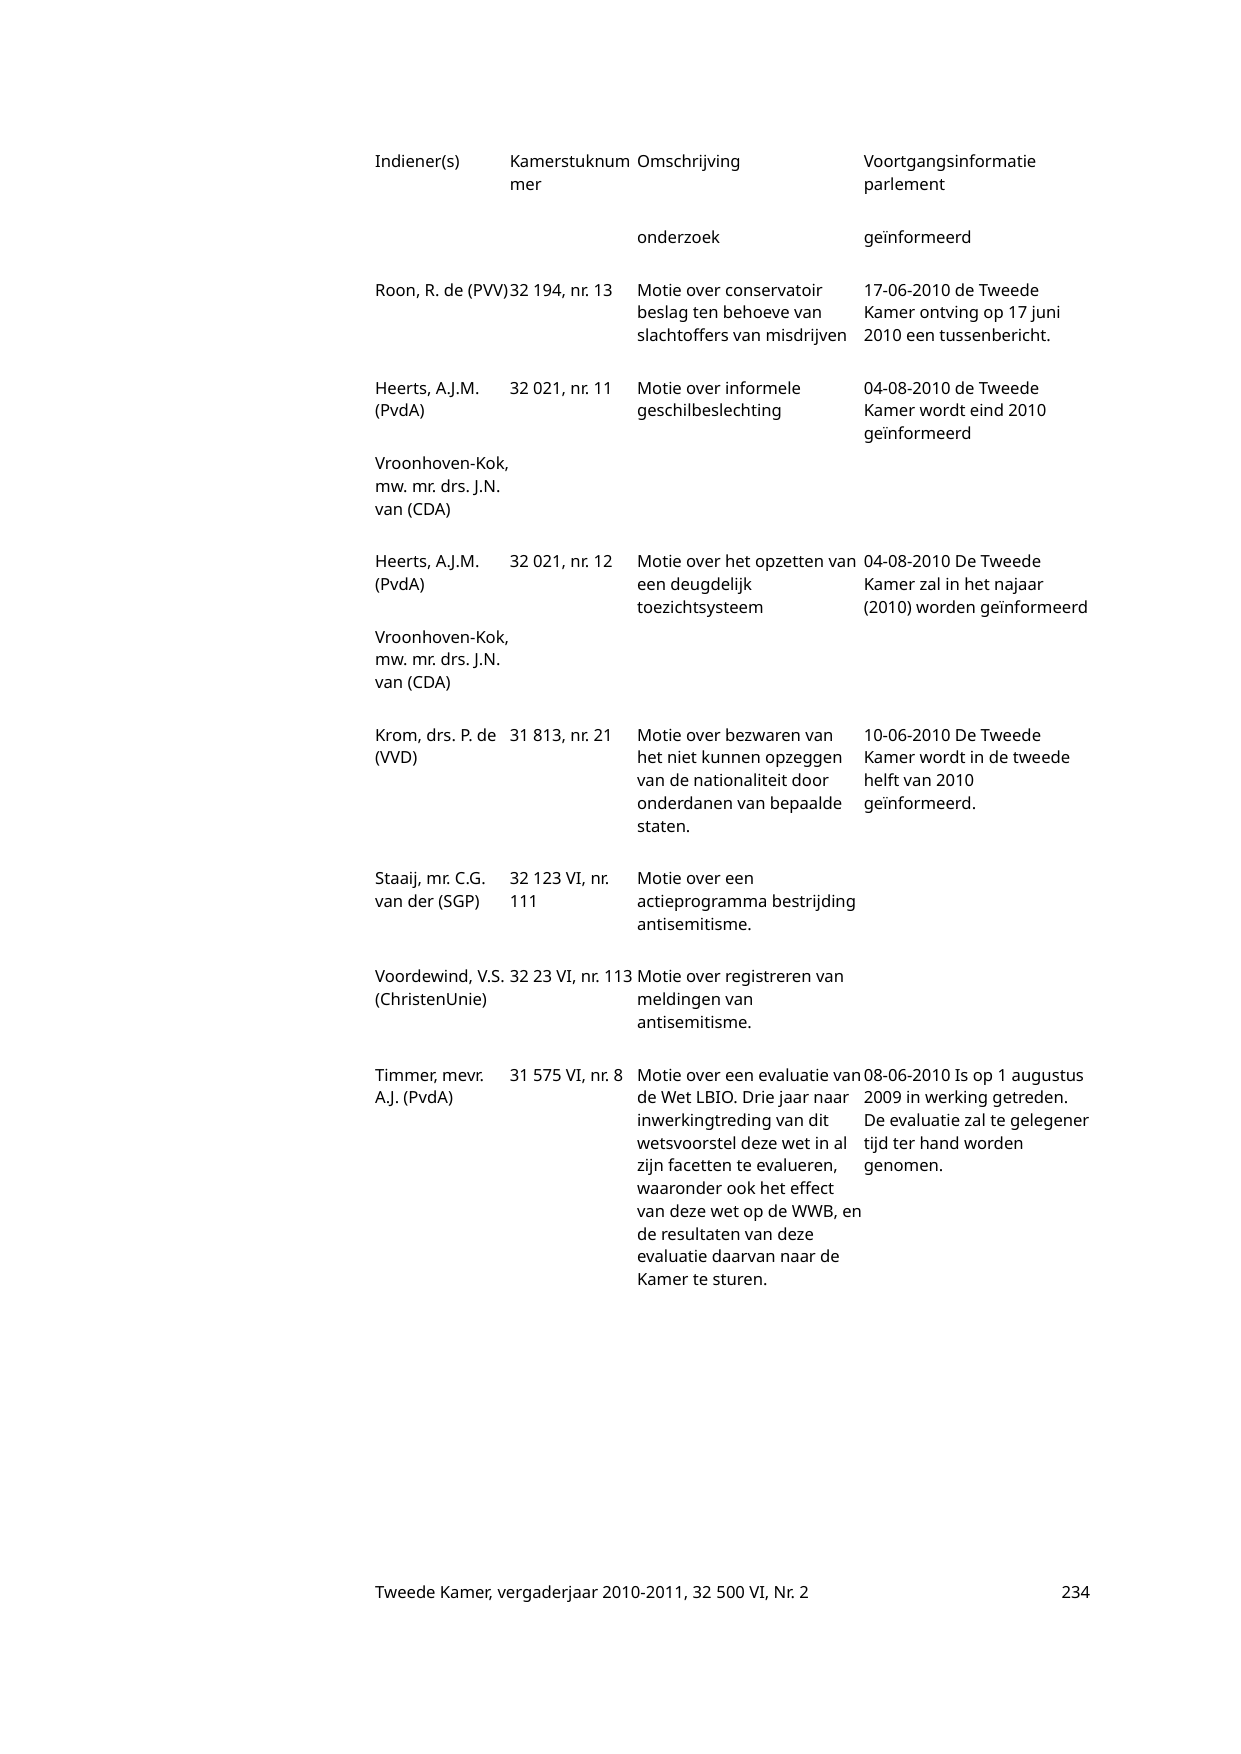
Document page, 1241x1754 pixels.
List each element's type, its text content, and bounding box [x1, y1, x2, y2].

table_cell Motie over conservatoir beslag ten behoeve van slachtoffers van misdrijven [637, 278, 863, 376]
table_cell Motie over het opzetten van een deugdelijk toezichtsysteem [637, 550, 863, 723]
table_cell Timmer, mevr. A.J. (PvdA) [375, 1063, 509, 1320]
table_cell 08-06-2010 Is op 1 augustus 2009 in werking getreden. De evaluatie zal te gelegener tijd ter hand worden genomen. [864, 1063, 1090, 1320]
table_cell 04-08-2010 de Tweede Kamer wordt eind 2010 geïnformeerd [864, 376, 1090, 550]
table_cell Voordewind, V.S. (ChristenUnie) [375, 965, 509, 1063]
table_cell Motie over een evaluatie van de Wet LBIO. Drie jaar naar inwerkingtreding van dit wetsvoorstel deze wet in al zijn facetten te evalueren, waaronder ook het effect van deze wet op de WWB, en de resultaten van deze evaluatie daarvan naar de Kamer te sturen. [637, 1063, 863, 1320]
table_cell geïnformeerd [864, 225, 1090, 278]
table_header Indiener(s) [375, 150, 509, 225]
table_cell 10-06-2010 De Tweede Kamer wordt in de tweede helft van 2010 geïnformeerd. [864, 723, 1090, 867]
table_cell Heerts, A.J.M. (PvdA) Vroonhoven-Kok, mw. mr. drs. J.N. van (CDA) [375, 550, 509, 723]
table_cell Roon, R. de (PVV) [375, 278, 509, 376]
table_cell Motie over informele geschilbeslechting [637, 376, 863, 550]
table_cell [864, 867, 1090, 965]
table_cell 32 021, nr. 11 [510, 376, 637, 550]
table_cell Motie over een actieprogramma bestrijding antisemitisme. [637, 867, 863, 965]
table_cell Krom, drs. P. de (VVD) [375, 723, 509, 867]
table_cell 31 575 VI, nr. 8 [510, 1063, 637, 1320]
table_cell Staaij, mr. C.G. van der (SGP) [375, 867, 509, 965]
table_cell Heerts, A.J.M. (PvdA) Vroonhoven-Kok, mw. mr. drs. J.N. van (CDA) [375, 376, 509, 550]
table_cell 32 021, nr. 12 [510, 550, 637, 723]
table_cell [510, 225, 637, 278]
table_cell 04-08-2010 De Tweede Kamer zal in het najaar (2010) worden geïnformeerd [864, 550, 1090, 723]
table_header Kamerstuknummer [510, 150, 637, 225]
table_cell 32 123 VI, nr. 111 [510, 867, 637, 965]
table_cell 32 23 VI, nr. 113 [510, 965, 637, 1063]
table_cell onderzoek [637, 225, 863, 278]
table_cell 32 194, nr. 13 [510, 278, 637, 376]
table_cell Motie over registreren van meldingen van antisemitisme. [637, 965, 863, 1063]
table_cell [864, 965, 1090, 1063]
table_cell 31 813, nr. 21 [510, 723, 637, 867]
table_header Voortgangsinformatie parlement [864, 150, 1090, 225]
table_cell Motie over bezwaren van het niet kunnen opzeggen van de nationaliteit door onderdanen van bepaalde staten. [637, 723, 863, 867]
table_cell 17-06-2010 de Tweede Kamer ontving op 17 juni 2010 een tussenbericht. [864, 278, 1090, 376]
table_header Omschrijving [637, 150, 863, 225]
table_cell [375, 225, 509, 278]
